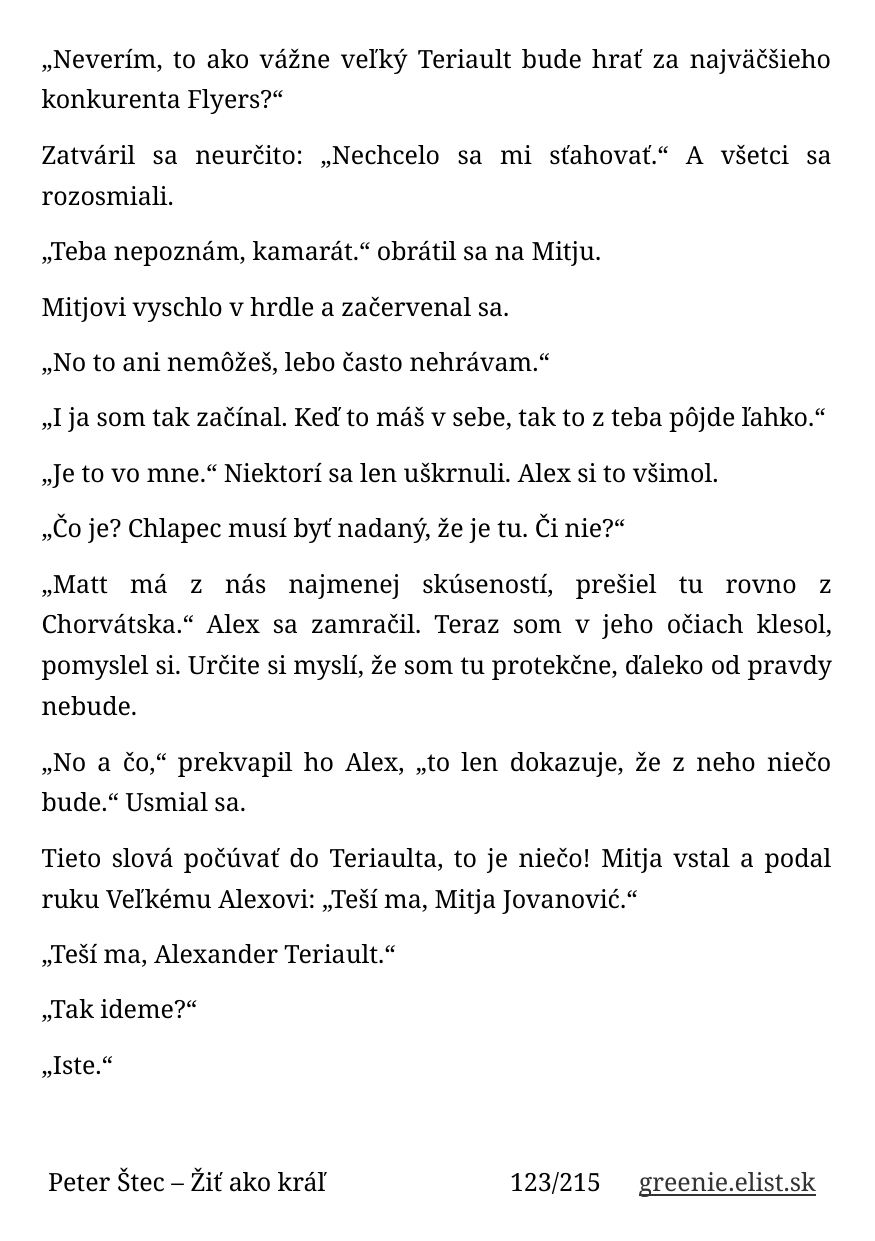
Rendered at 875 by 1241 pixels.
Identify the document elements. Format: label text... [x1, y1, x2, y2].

text „Tak ideme?“ [41, 992, 833, 1026]
text „I ja som tak začínal. Keď to máš v sebe, tak to z teba pôjde ľahko.“ [41, 400, 833, 434]
text „Matt má z nás najmenej skúseností, prešiel tu rovno z Chorvátska.“ Alex sa zamračil. Teraz som v jeho očiach klesol, pomyslel si. Určite si myslí, že som tu protekčne, ďaleko od pravdy nebude. [41, 566, 833, 723]
text „Iste.“ [41, 1048, 833, 1082]
text Tieto slová počúvať do Teriaulta, to je niečo! Mitja vstal a podal ruku Veľkému Alexovi: „Teší ma, Mitja Jovanović.“ [41, 841, 833, 915]
text „Teba nepoznám, kamarát.“ obrátil sa na Mitju. [41, 234, 833, 268]
text Zatváril sa neurčito: „Nechcelo sa mi sťahovať.“ A všetci sa rozosmiali. [41, 138, 833, 212]
text „No a čo,“ prekvapil ho Alex, „to len dokazuje, že z neho niečo bude.“ Usmial sa. [41, 744, 833, 819]
text Mitjovi vyschlo v hrdle a začervenal sa. [41, 289, 833, 323]
text „Neverím, to ako vážne veľký Teriault bude hrať za najväčšieho konkurenta Flyers?“ [41, 41, 833, 116]
text „Je to vo mne.“ Niektorí sa len uškrnuli. Alex si to všimol. [41, 456, 833, 489]
text „No to ani nemôžeš, lebo často nehrávam.“ [41, 345, 833, 379]
text „Teší ma, Alexander Teriault.“ [41, 937, 833, 971]
text „Čo je? Chlapec musí byť nadaný, že je tu. Či nie?“ [41, 511, 833, 545]
